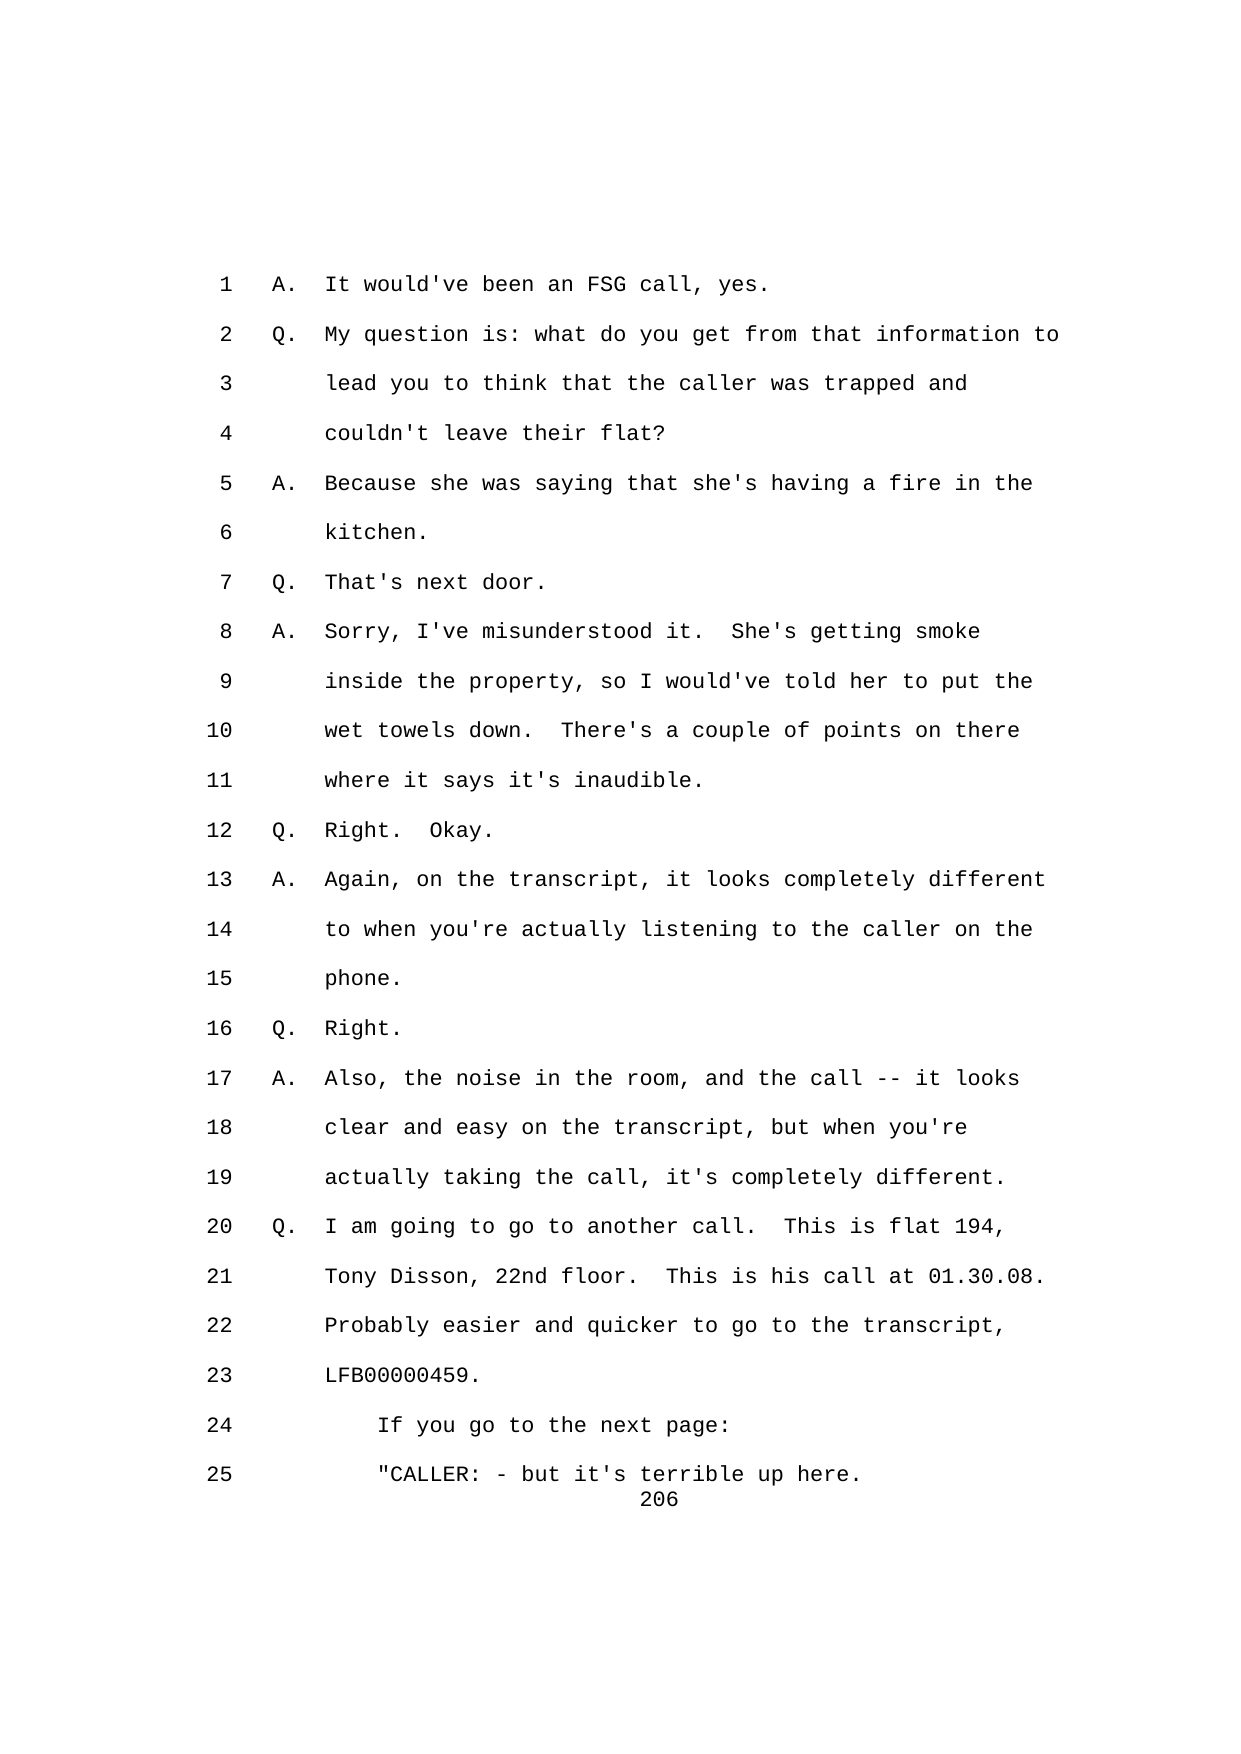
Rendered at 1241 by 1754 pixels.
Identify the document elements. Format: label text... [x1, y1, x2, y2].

text 18 clear and easy on the transcript, but when you're [75, 1116, 1165, 1141]
text 5 A. Because she was saying that she's having a fire in the [75, 472, 1165, 496]
text 24 If you go to the next page: [75, 1414, 1165, 1438]
text 7 Q. That's next door. [75, 571, 1165, 596]
text 8 A. Sorry, I've misunderstood it. She's getting smoke [75, 620, 1165, 645]
text 13 A. Again, on the transcript, it looks completely different [75, 868, 1165, 893]
text 23 LFB00000459. [75, 1364, 1165, 1389]
text 21 Tony Disson, 22nd floor. This is his call at 01.30.08. [75, 1265, 1165, 1290]
text 6 kitchen. [75, 521, 1165, 546]
text 206 [75, 1488, 1165, 1513]
text 10 wet towels down. There's a couple of points on there [75, 719, 1165, 744]
text 22 Probably easier and quicker to go to the transcript, [75, 1314, 1165, 1339]
text 19 actually taking the call, it's completely different. [75, 1166, 1165, 1191]
text 16 Q. Right. [75, 1017, 1165, 1042]
text 25 "CALLER: - but it's terrible up here. [75, 1463, 1165, 1488]
text 20 Q. I am going to go to another call. This is flat 194, [75, 1215, 1165, 1240]
text 17 A. Also, the noise in the room, and the call -- it looks [75, 1067, 1165, 1091]
text 2 Q. My question is: what do you get from that information to [75, 323, 1165, 348]
text 12 Q. Right. Okay. [75, 819, 1165, 843]
text 4 couldn't leave their flat? [75, 422, 1165, 447]
text 1 A. It would've been an FSG call, yes. [75, 273, 1165, 298]
text 15 phone. [75, 967, 1165, 992]
text 9 inside the property, so I would've told her to put the [75, 670, 1165, 695]
text 11 where it says it's inaudible. [75, 769, 1165, 794]
text 3 lead you to think that the caller was trapped and [75, 372, 1165, 397]
text 14 to when you're actually listening to the caller on the [75, 918, 1165, 943]
